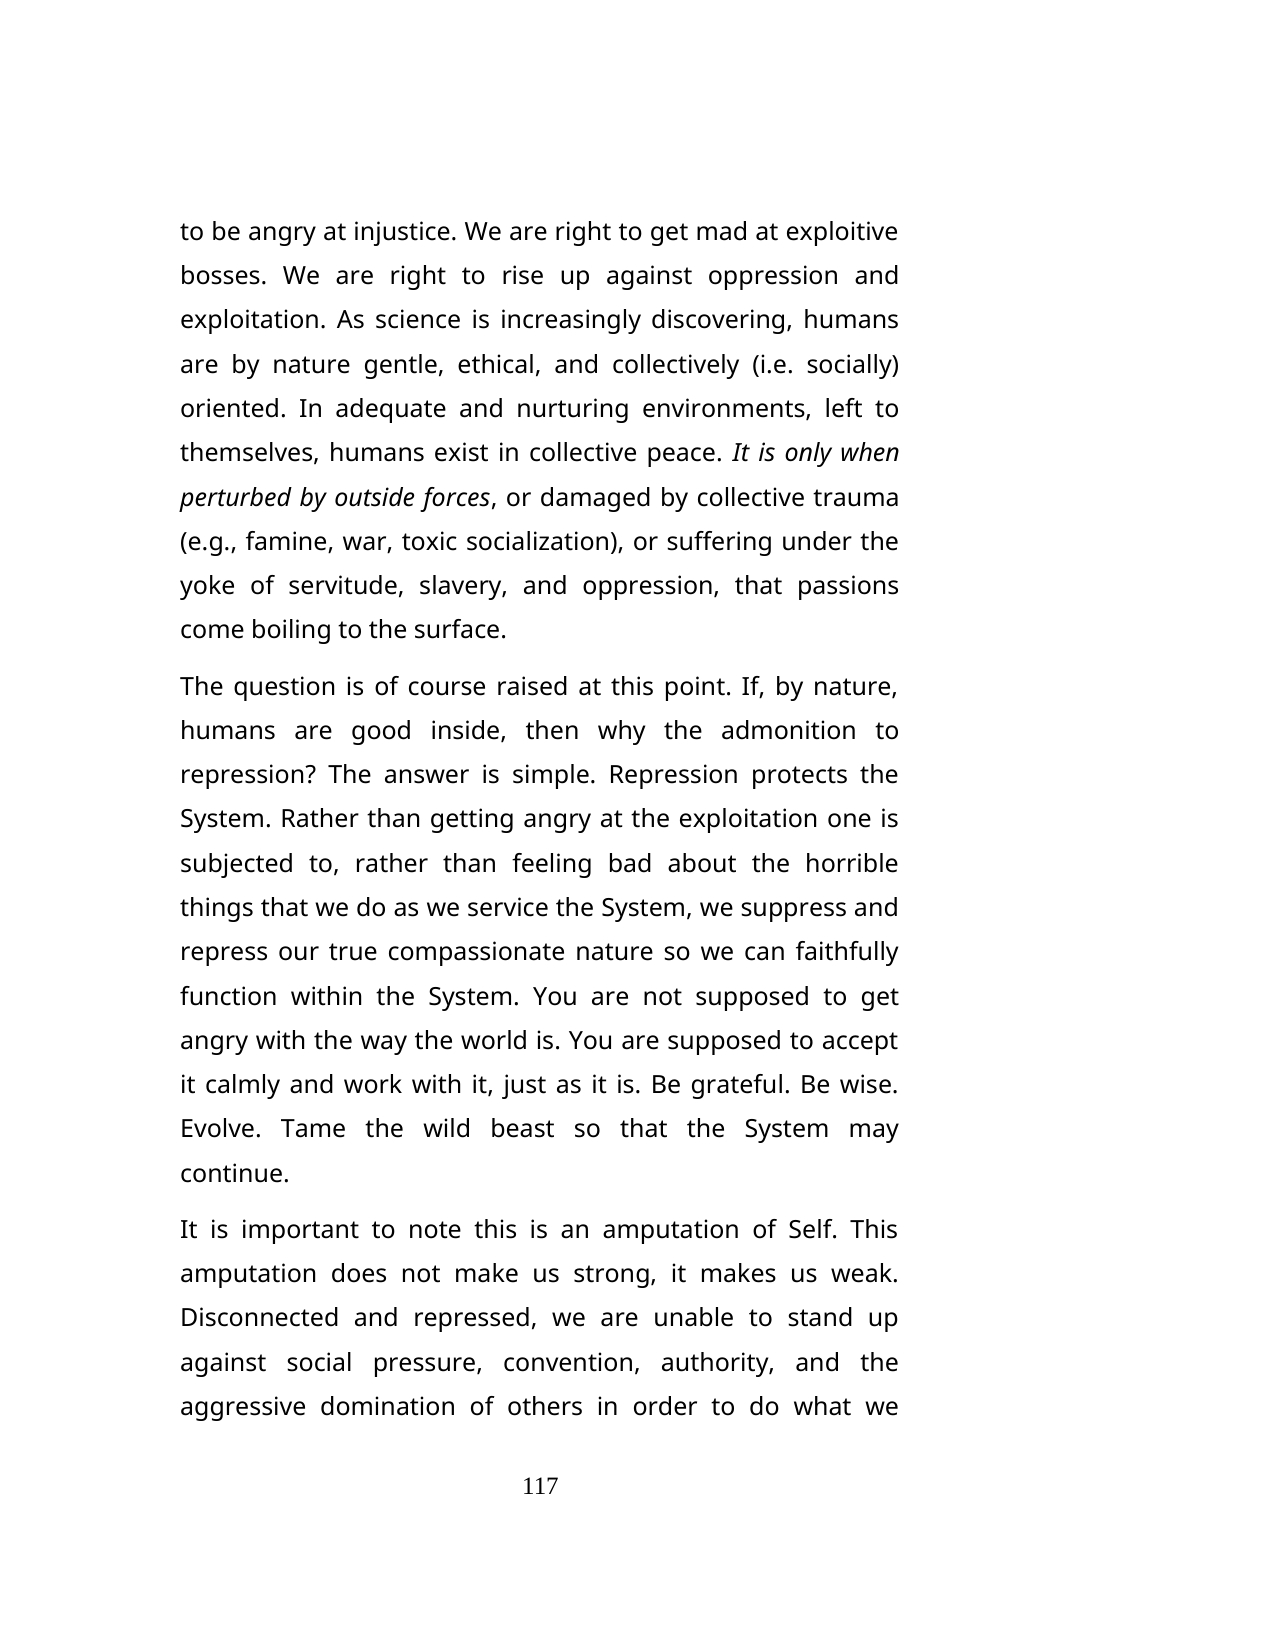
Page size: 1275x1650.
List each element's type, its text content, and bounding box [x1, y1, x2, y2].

text It is important to note this is an amputation of Self. This amputation does not make us strong, it makes us weak. Disconnected and repressed, we are unable to stand up against social pressure, convention, authority, and the aggressive domination of others in order to do what we [180, 1211, 900, 1423]
text The question is of course raised at this point. If, by nature, humans are good inside, then why the admonition to repression? The answer is simple. Repression protects the System. Rather than getting angry at the exploitation one is subjected to, rather than feeling bad about the horrible things that we do as we service the System, we suppress and repress our true compassionate nature so we can faithfully function within the System. You are not supposed to get angry with the way the world is. You are supposed to accept it calmly and work with it, just as it is. Be grateful. Be wise. Evolve. Tame the wild beast so that the System may continue. [180, 668, 900, 1189]
text to be angry at injustice. We are right to get mad at exploitive bosses. We are right to rise up against oppression and exploitation. As science is increasingly discovering, humans are by nature gentle, ethical, and collectively (i.e. socially) oriented. In adequate and nurturing environments, left to themselves, humans exist in collective peace. It is only when perturbed by outside forces, or damaged by collective trauma (e.g., famine, war, toxic socialization), or suffering under the yoke of servitude, slavery, and oppression, that passions come boiling to the surface. [180, 213, 900, 646]
